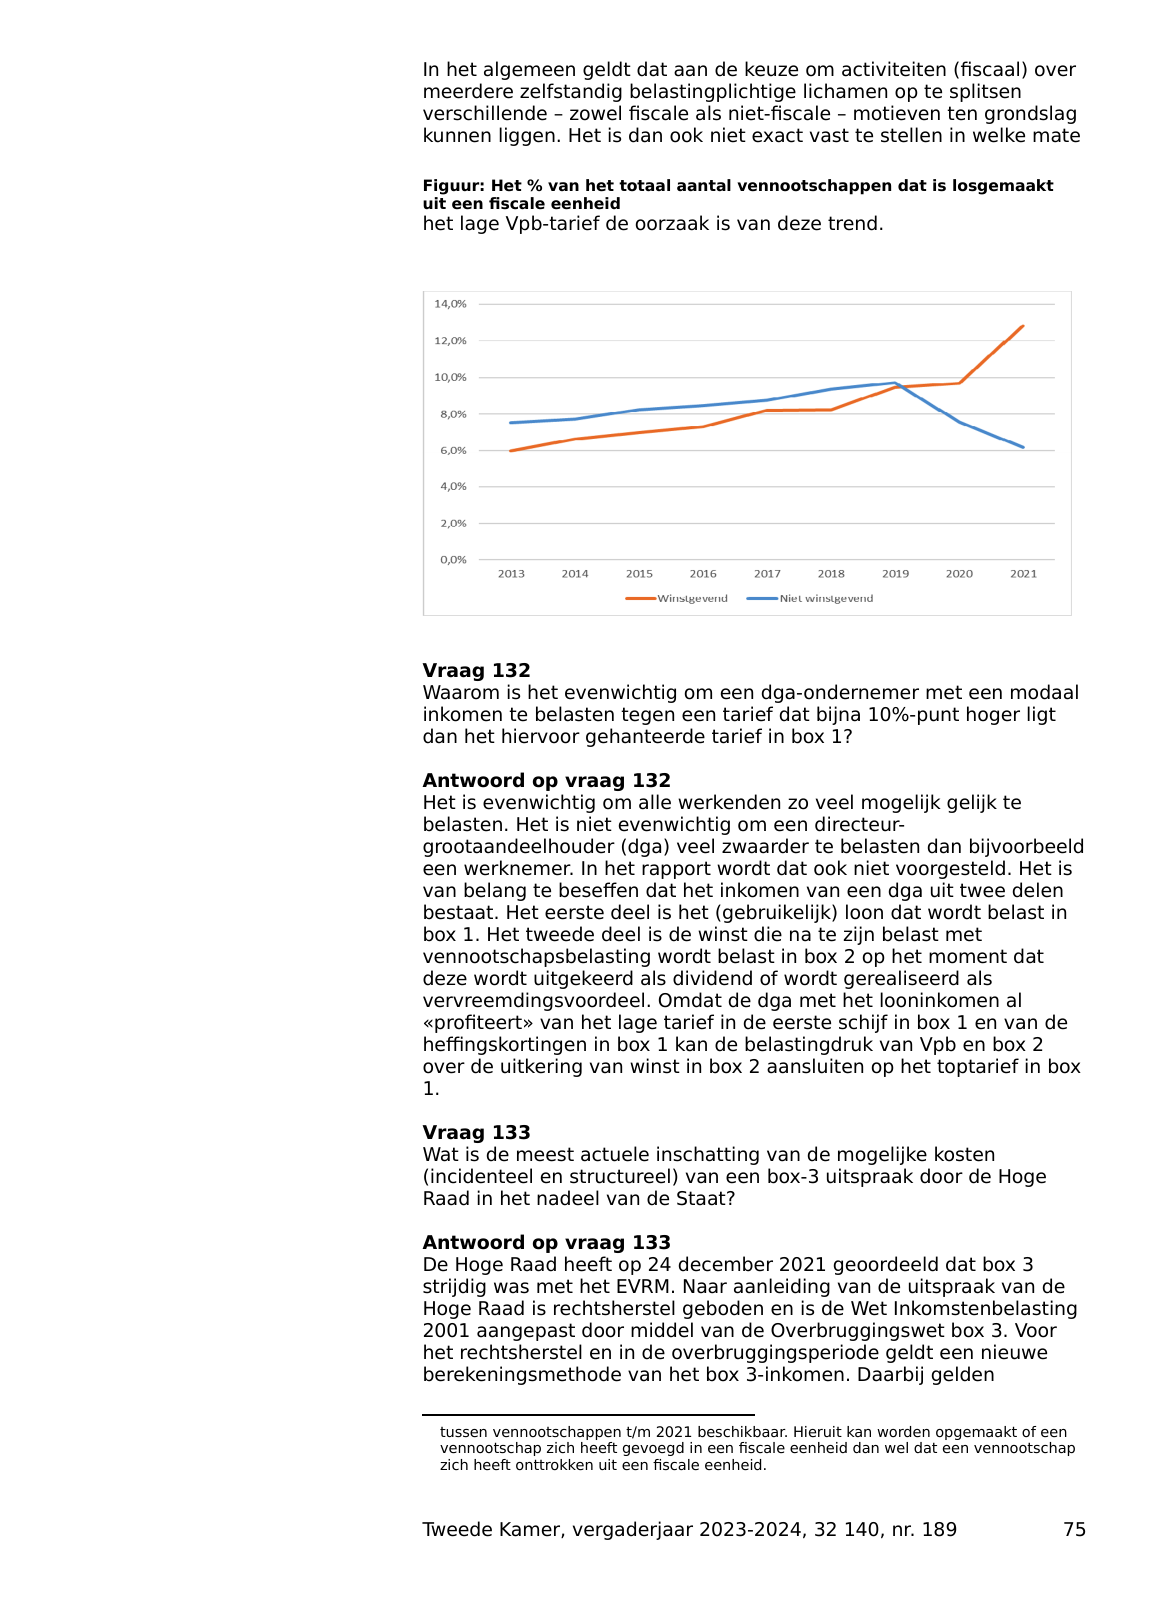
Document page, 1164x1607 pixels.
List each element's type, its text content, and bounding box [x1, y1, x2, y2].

text Antwoord op vraag 132 [422, 770, 1087, 792]
text Wat is de meest actuele inschatting van de mogelijke kosten (incidenteel en structureel) van een box-3 uitspraak door de Hoge Raad in het nadeel van de Staat? [422, 1144, 1087, 1210]
text Het is evenwichtig om alle werkenden zo veel mogelijk gelijk te belasten. Het is niet evenwichtig om een directeur-grootaandeelhouder (dga) veel zwaarder te belasten dan bijvoorbeeld een werknemer. In het rapport wordt dat ook niet voorgesteld. Het is van belang te beseffen dat het inkomen van een dga uit twee delen bestaat. Het eerste deel is het (gebruikelijk) loon dat wordt belast in box 1. Het tweede deel is de winst die na te zijn belast met vennootschapsbelasting wordt belast in box 2 op het moment dat deze wordt uitgekeerd als dividend of wordt gerealiseerd als vervreemdingsvoordeel. Omdat de dga met het looninkomen al «profiteert» van het lage tarief in de eerste schijf in box 1 en van de heffingskortingen in box 1 kan de belastingdruk van Vpb en box 2 over de uitkering van winst in box 2 aansluiten op het toptarief in box 1. [422, 792, 1087, 1100]
text Vraag 133 [422, 1122, 1087, 1144]
text tussen vennootschappen t/m 2021 beschikbaar. Hieruit kan worden opgemaakt of een vennootschap zich heeft gevoegd in een fiscale eenheid dan wel dat een vennootschap zich heeft onttrokken uit een fiscale eenheid. [422, 1424, 1087, 1474]
text In het algemeen geldt dat aan de keuze om activiteiten (fiscaal) over meerdere zelfstandig belastingplichtige lichamen op te splitsen verschillende – zowel fiscale als niet-fiscale – motieven ten grondslag kunnen liggen. Het is dan ook niet exact vast te stellen in welke mate het lage Vpb-tarief de oorzaak is van deze trend. [422, 59, 1087, 235]
picture [422, 291, 1072, 616]
text De Hoge Raad heeft op 24 december 2021 geoordeeld dat box 3 strijdig was met het EVRM. Naar aanleiding van de uitspraak van de Hoge Raad is rechtsherstel geboden en is de Wet Inkomstenbelasting 2001 aangepast door middel van de Overbruggingswet box 3. Voor het rechtsherstel en in de overbruggingsperiode geldt een nieuwe berekeningsmethode van het box 3-inkomen. Daarbij gelden [422, 1254, 1087, 1386]
text Antwoord op vraag 133 [422, 1232, 1087, 1254]
text Waarom is het evenwichtig om een dga-ondernemer met een modaal inkomen te belasten tegen een tarief dat bijna 10%-punt hoger ligt dan het hiervoor gehanteerde tarief in box 1? [422, 682, 1087, 748]
text Figuur: Het % van het totaal aantal vennootschappen dat is losgemaakt uit een fiscale eenheid [422, 177, 1072, 213]
text Vraag 132 [422, 660, 1087, 682]
